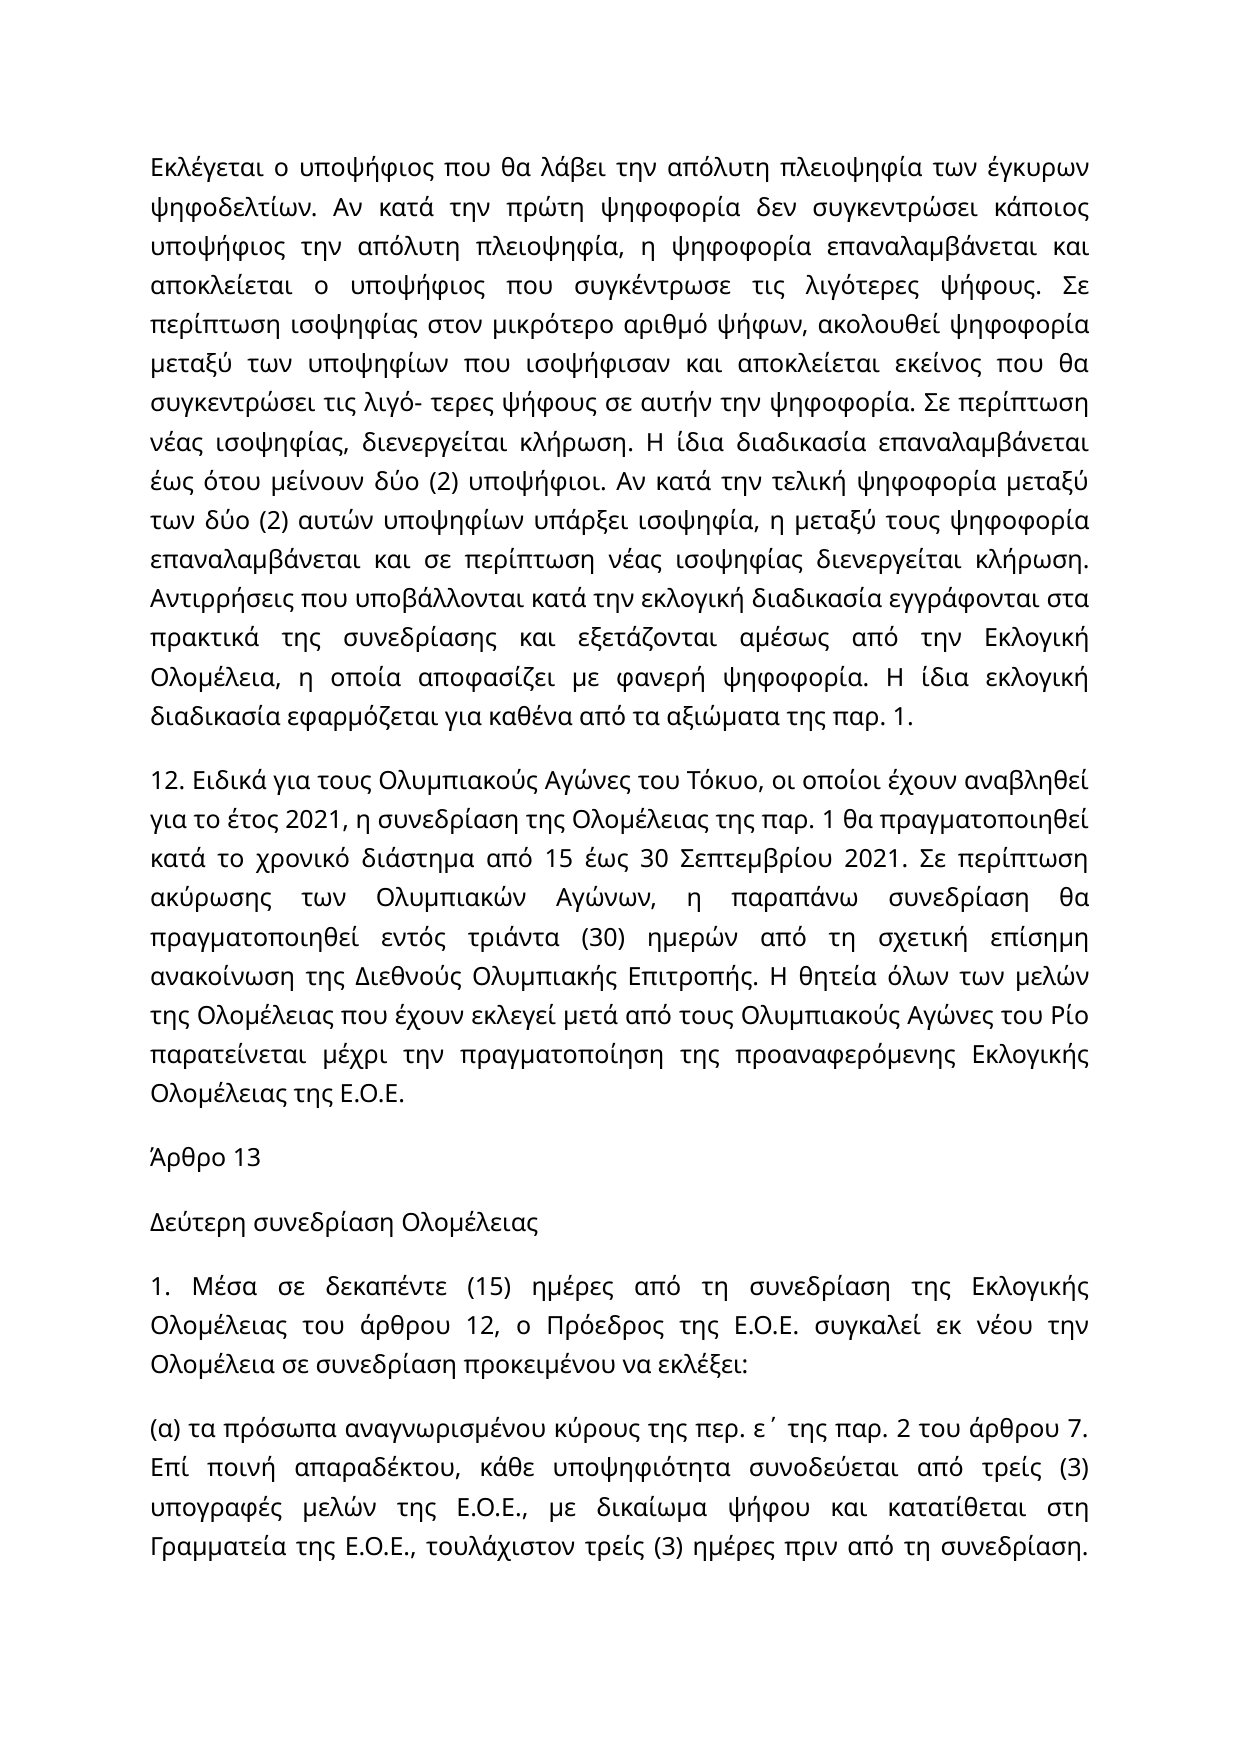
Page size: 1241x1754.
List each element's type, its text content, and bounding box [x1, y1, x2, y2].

text Εκλέγεται ο υποψήφιος που θα λάβει την απόλυτη πλειοψηφία των έγκυρων ψηφοδελτίων. Αν κατά την πρώτη ψηφοφορία δεν συγκεντρώσει κάποιος υποψήφιος την απόλυτη πλειοψηφία, η ψηφοφορία επαναλαμβάνεται και αποκλείεται ο υποψήφιος που συγκέντρωσε τις λιγότερες ψήφους. Σε περίπτωση ισοψηφίας στον μικρότερο αριθμό ψήφων, ακολουθεί ψηφοφορία μεταξύ των υποψηφίων που ισοψήφισαν και αποκλείεται εκείνος που θα συγκεντρώσει τις λιγό- τερες ψήφους σε αυτήν την ψηφοφορία. Σε περίπτωση νέας ισοψηφίας, διενεργείται κλήρωση. Η ίδια διαδικασία επαναλαμβάνεται έως ότου μείνουν δύο (2) υποψήφιοι. Αν κατά την τελική ψηφοφορία μεταξύ των δύο (2) αυτών υποψηφίων υπάρξει ισοψηφία, η μεταξύ τους ψηφοφορία επαναλαμβάνεται και σε περίπτωση νέας ισοψηφίας διενεργείται κλήρωση. Αντιρρήσεις που υποβάλλονται κατά την εκλογική διαδικασία εγγράφονται στα πρακτικά της συνεδρίασης και εξετάζονται αμέσως από την Εκλογική Ολομέλεια, η οποία αποφασίζει με φανερή ψηφοφορία. Η ίδια εκλογική διαδικασία εφαρμόζεται για καθένα από τα αξιώματα της παρ. 1. [150, 150, 1090, 732]
text 12. Ειδικά για τους Ολυμπιακούς Αγώνες του Τόκυο, οι οποίοι έχουν αναβληθεί για το έτος 2021, η συνεδρίαση της Ολομέλειας της παρ. 1 θα πραγματοποιηθεί κατά το χρονικό διάστημα από 15 έως 30 Σεπτεμβρίου 2021. Σε περίπτωση ακύρωσης των Ολυμπιακών Αγώνων, η παραπάνω συνεδρίαση θα πραγματοποιηθεί εντός τριάντα (30) ημερών από τη σχετική επίσημη ανακοίνωση της Διεθνούς Ολυμπιακής Επιτροπής. Η θητεία όλων των μελών της Ολομέλειας που έχουν εκλεγεί μετά από τους Ολυμπιακούς Αγώνες του Ρίο παρατείνεται μέχρι την πραγματοποίηση της προαναφερόμενης Εκλογικής Ολομέλειας της Ε.Ο.Ε. [150, 762, 1090, 1110]
text (α) τα πρόσωπα αναγνωρισμένου κύρους της περ. ε΄ της παρ. 2 του άρθρου 7. Επί ποινή απαραδέκτου, κάθε υποψηφιότητα συνοδεύεται από τρείς (3) υπογραφές μελών της Ε.Ο.Ε., με δικαίωμα ψήφου και κατατίθεται στη Γραμματεία της Ε.Ο.Ε., τουλάχιστον τρείς (3) ημέρες πριν από τη συνεδρίαση. [150, 1411, 1090, 1562]
text 1. Μέσα σε δεκαπέντε (15) ημέρες από τη συνεδρίαση της Εκλογικής Ολομέλειας του άρθρου 12, ο Πρόεδρος της Ε.Ο.Ε. συγκαλεί εκ νέου την Ολομέλεια σε συνεδρίαση προκειμένου να εκλέξει: [150, 1268, 1090, 1381]
text Δεύτερη συνεδρίαση Ολομέλειας [150, 1204, 1090, 1238]
text Άρθρο 13 [150, 1140, 1090, 1174]
